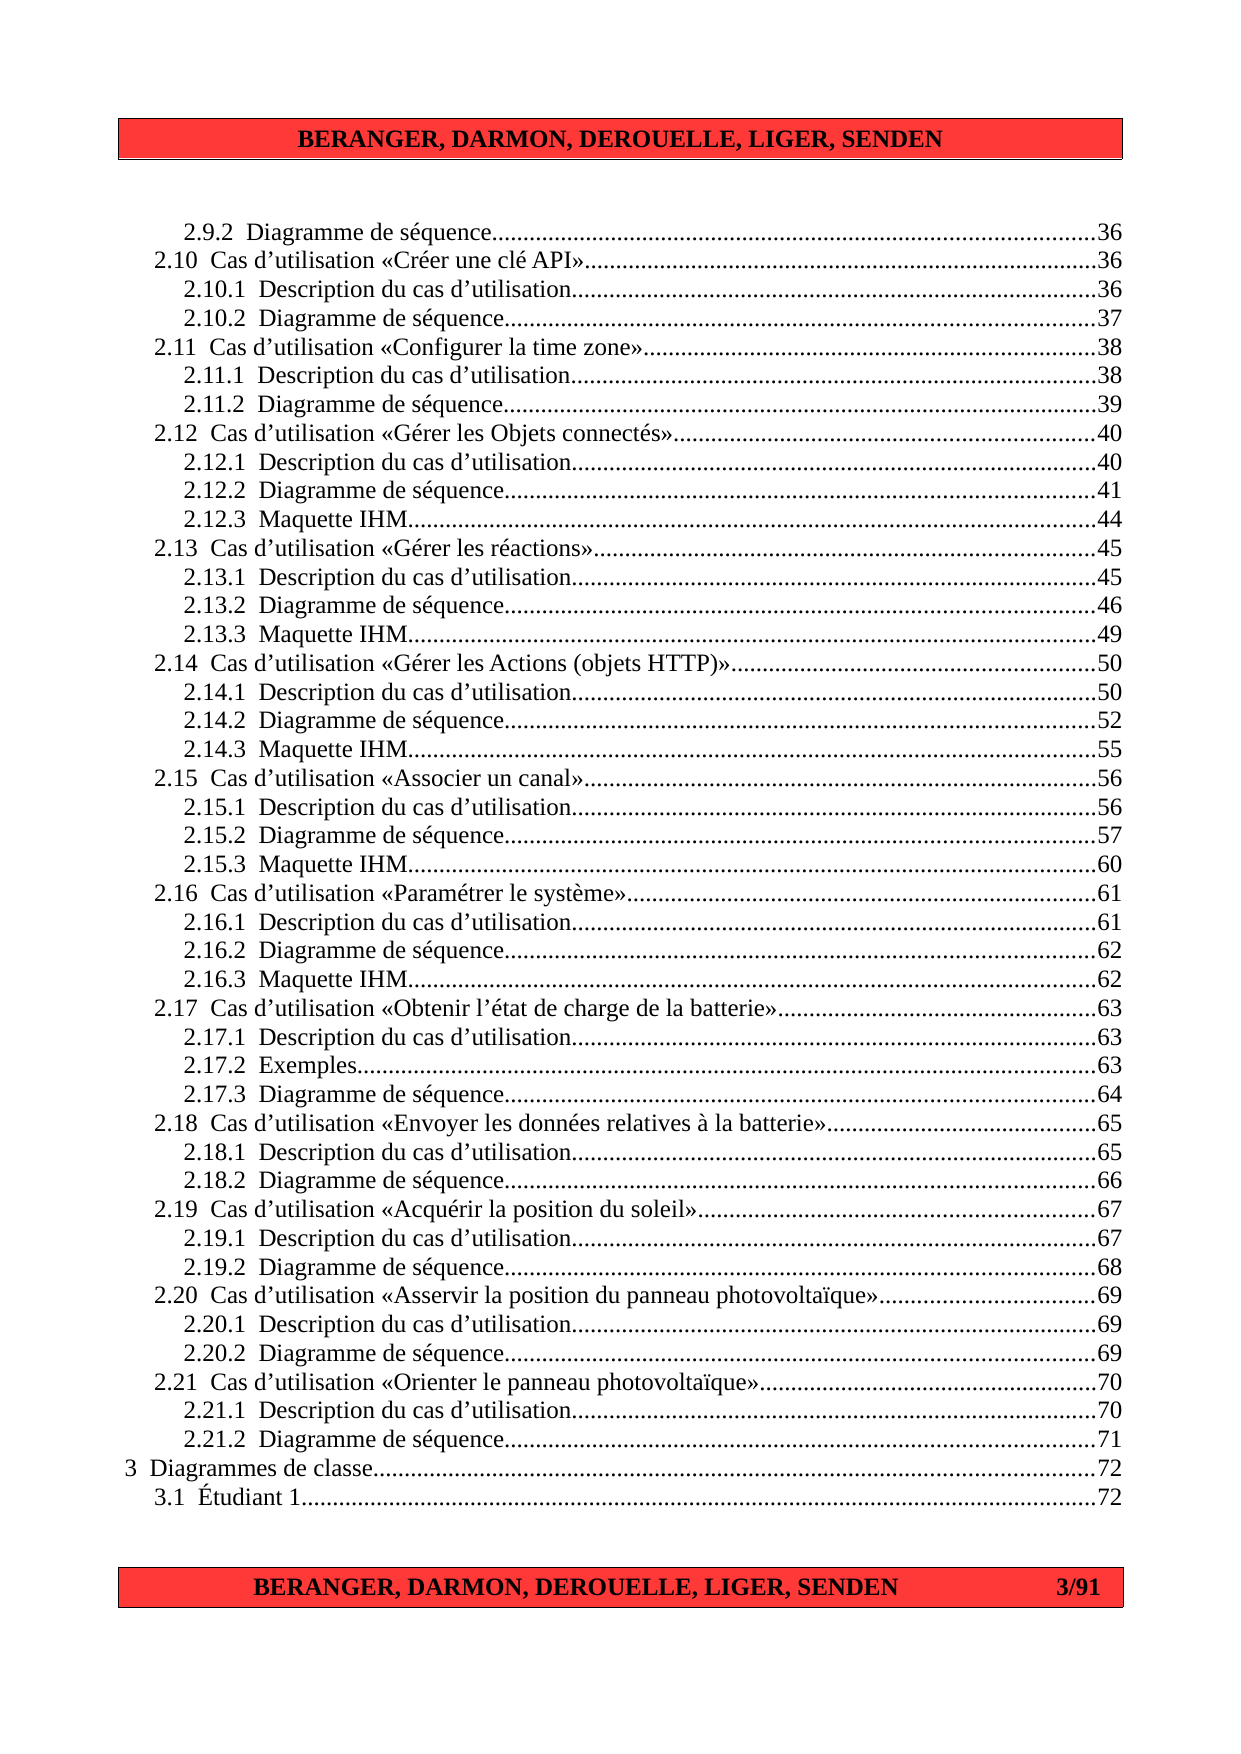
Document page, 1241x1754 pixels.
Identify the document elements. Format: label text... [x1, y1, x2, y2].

text 2.9.2 Diagramme de séquence 36 [177, 217, 1122, 246]
text 2.17.3 Diagramme de séquence 64 [177, 1079, 1122, 1108]
text 2.19 Cas d’utilisation «Acquérir la position du soleil» 67 [148, 1194, 1122, 1223]
text 2.21.2 Diagramme de séquence 71 [177, 1424, 1122, 1453]
text 2.13 Cas d’utilisation «Gérer les réactions» 45 [148, 533, 1122, 562]
text 2.12.3 Maquette IHM 44 [177, 504, 1122, 533]
text 2.18.1 Description du cas d’utilisation 65 [177, 1137, 1122, 1166]
text 2.17.1 Description du cas d’utilisation 63 [177, 1022, 1122, 1051]
text 2.21 Cas d’utilisation «Orienter le panneau photovoltaïque» 70 [148, 1367, 1122, 1396]
text 2.20.1 Description du cas d’utilisation 69 [177, 1309, 1122, 1338]
text 2.19.2 Diagramme de séquence 68 [177, 1252, 1122, 1281]
text 2.11 Cas d’utilisation «Configurer la time zone» 38 [148, 332, 1122, 361]
text 2.16 Cas d’utilisation «Paramétrer le système» 61 [148, 878, 1122, 907]
text 2.11.2 Diagramme de séquence 39 [177, 389, 1122, 418]
text 2.16.2 Diagramme de séquence 62 [177, 936, 1122, 964]
text 2.14 Cas d’utilisation «Gérer les Actions (objets HTTP)» 50 [148, 648, 1122, 677]
text 2.15.1 Description du cas d’utilisation 56 [177, 792, 1122, 821]
text 2.17.2 Exemples 63 [177, 1051, 1122, 1079]
text 2.12.2 Diagramme de séquence 41 [177, 476, 1122, 504]
text 2.10 Cas d’utilisation «Créer une clé API» 36 [148, 246, 1122, 274]
text 2.15.3 Maquette IHM 60 [177, 849, 1122, 878]
text 2.13.2 Diagramme de séquence 46 [177, 591, 1122, 619]
text 2.13.3 Maquette IHM 49 [177, 619, 1122, 648]
text 2.15 Cas d’utilisation «Associer un canal» 56 [148, 763, 1122, 792]
text 2.16.3 Maquette IHM 62 [177, 964, 1122, 993]
text 2.21.1 Description du cas d’utilisation 70 [177, 1396, 1122, 1424]
text 2.20 Cas d’utilisation «Asservir la position du panneau photovoltaïque» 69 [148, 1281, 1122, 1309]
text 2.16.1 Description du cas d’utilisation 61 [177, 907, 1122, 936]
text 2.11.1 Description du cas d’utilisation 38 [177, 361, 1122, 389]
text 2.15.2 Diagramme de séquence 57 [177, 821, 1122, 849]
text 2.17 Cas d’utilisation «Obtenir l’état de charge de la batterie» 63 [148, 993, 1122, 1022]
text 2.10.1 Description du cas d’utilisation 36 [177, 274, 1122, 303]
text 2.12 Cas d’utilisation «Gérer les Objets connectés» 40 [148, 418, 1122, 447]
text 2.12.1 Description du cas d’utilisation 40 [177, 447, 1122, 476]
text 2.18.2 Diagramme de séquence 66 [177, 1166, 1122, 1194]
text 2.14.3 Maquette IHM 55 [177, 734, 1122, 763]
text 2.18 Cas d’utilisation «Envoyer les données relatives à la batterie» 65 [148, 1108, 1122, 1137]
text 2.13.1 Description du cas d’utilisation 45 [177, 562, 1122, 591]
text 3.1 Étudiant 1 72 [148, 1482, 1122, 1511]
text 2.14.1 Description du cas d’utilisation 50 [177, 677, 1122, 706]
text 2.10.2 Diagramme de séquence 37 [177, 303, 1122, 332]
text 2.19.1 Description du cas d’utilisation 67 [177, 1223, 1122, 1252]
text 2.14.2 Diagramme de séquence 52 [177, 706, 1122, 734]
text 2.20.2 Diagramme de séquence 69 [177, 1338, 1122, 1367]
text 3 Diagrammes de classe 72 [118, 1453, 1122, 1482]
